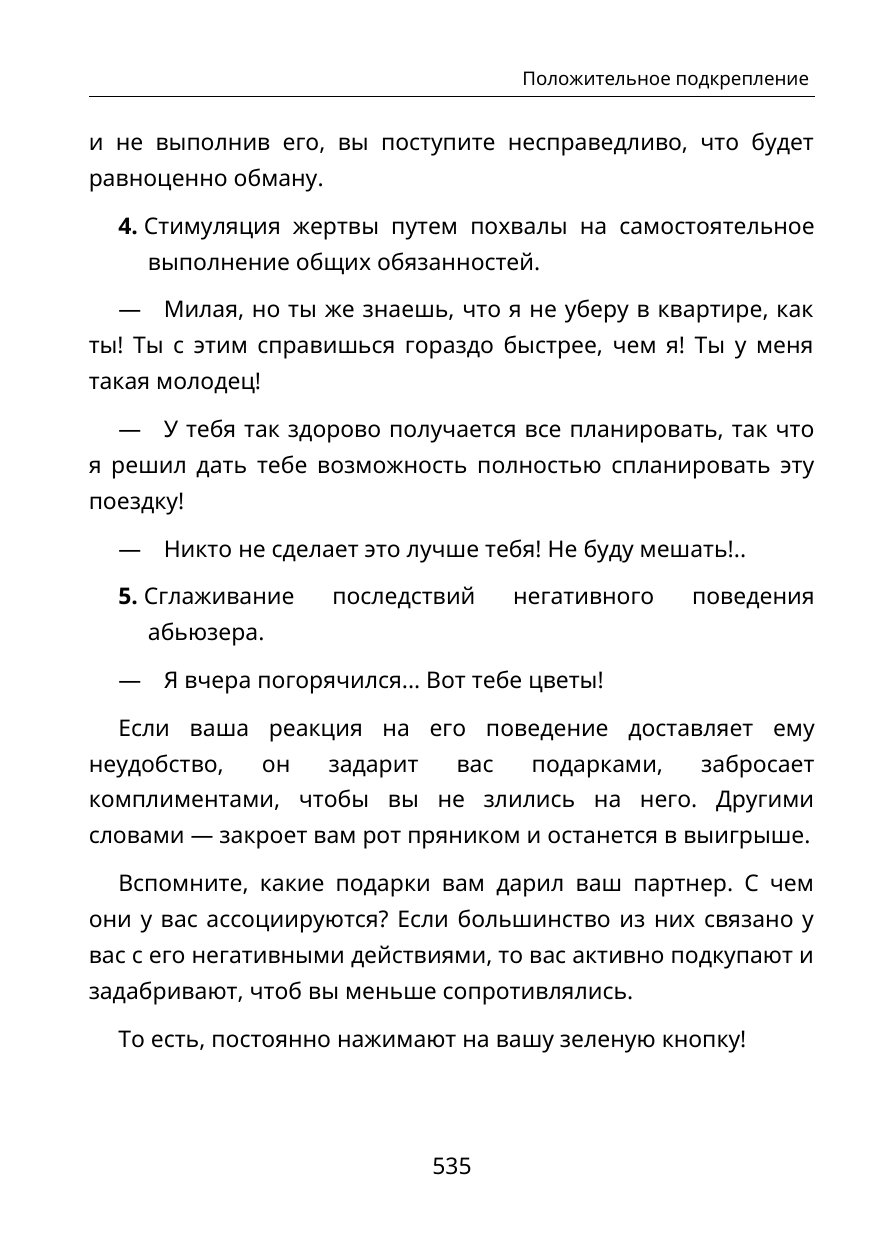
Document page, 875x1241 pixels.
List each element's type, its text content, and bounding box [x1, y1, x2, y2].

list Милая, но ты же знаешь, что я не уберу в квартире, как ты! Ты с этим справишься гораздо быстрее, чем я! Ты у меня такая молодец! [88, 293, 815, 396]
list Стимуляция жертвы путем похвалы на самостоятельное выполнение общих обязанностей. [118, 210, 815, 277]
list Никто не сделает это лучше тебя! Не буду мешать!.. [88, 532, 815, 564]
list Сглаживание последствий негативного поведения абьюзера. [118, 580, 815, 647]
text Вспомните, какие подарки вам дарил ваш партнер. С чем они у вас ассоциируются? Если большинство из них связано у вас с его негативными действиями, то вас активно подкупают и задабривают, чтоб вы меньше сопротивлялись. [88, 867, 815, 1006]
list У тебя так здорово получается все планировать, так что я решил дать тебе возможность полностью спланировать эту поездку! [88, 413, 815, 516]
text и не выполнив его, вы поступите несправедливо, что будет равноценно обману. [88, 126, 815, 193]
list Я вчера погорячился... Вот тебе цветы! [88, 664, 815, 695]
text Если ваша реакция на его поведение доставляет ему неудобство, он задарит вас подарками, забросает комплиментами, чтобы вы не злились на него. Другими словами — закроет вам рот пряником и останется в выигрыше. [88, 712, 815, 851]
text То есть, постоянно нажимают на вашу зеленую кнопку! [88, 1023, 815, 1054]
